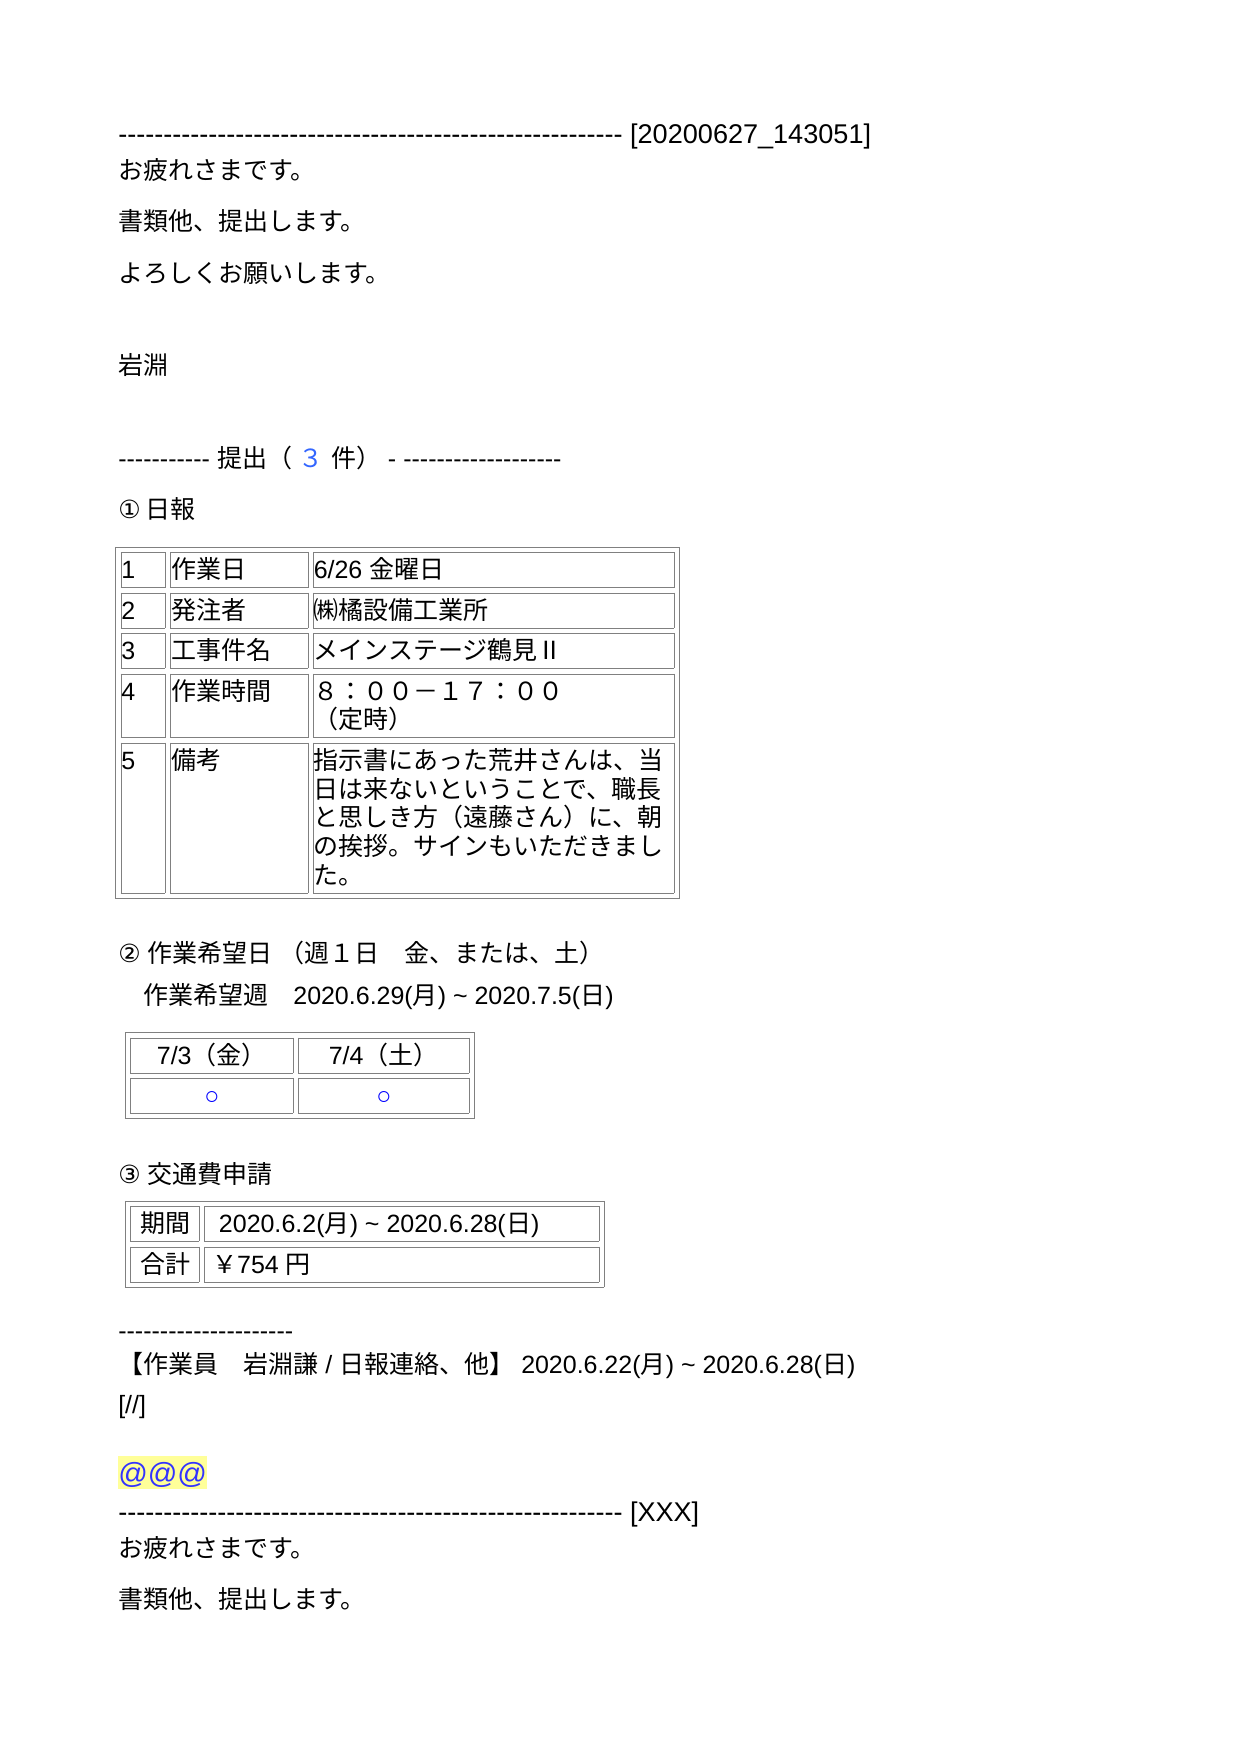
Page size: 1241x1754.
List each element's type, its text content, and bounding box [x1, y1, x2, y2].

table_cell 5 [118, 737, 168, 893]
text ----------- 提出（ ３ 件） - ------------------- [118, 444, 1122, 473]
table_header 作業日 [168, 548, 310, 587]
table_header 1 [118, 548, 168, 587]
table_cell 合計 [128, 1241, 202, 1282]
table_header 期間 [128, 1202, 202, 1241]
text -------------------------------------------------------- [XXX] [118, 1496, 1122, 1527]
table_cell 3 [118, 628, 168, 668]
text 書類他、提出します。 [118, 1585, 1122, 1614]
table_cell ○ [296, 1073, 471, 1113]
table_cell ㈱橘設備工業所 [310, 587, 677, 628]
table_cell 2 [118, 587, 168, 628]
text ③ 交通費申請 [118, 1159, 1122, 1188]
table_cell メインステージ鶴見Ⅱ [310, 628, 677, 668]
text ①日報 [118, 495, 1122, 524]
table_header 6/26 金曜日 [310, 548, 677, 587]
table_cell 工事件名 [168, 628, 310, 668]
table_cell 作業時間 [168, 668, 310, 737]
table_cell ￥754 円 [202, 1241, 602, 1282]
text -------------------------------------------------------- [20200627_143051] [118, 118, 1122, 149]
table_cell ○ [128, 1073, 296, 1113]
text 書類他、提出します。 [118, 207, 1122, 236]
table_cell ８：００－１７：００ （定時） [310, 668, 677, 737]
table_cell 発注者 [168, 587, 310, 628]
table_cell 備考 [168, 737, 310, 893]
table_header 7/4（土） [296, 1033, 471, 1072]
table_cell 指示書にあった荒井さんは、当日は来ないということで、職長と思しき方（遠藤さん）に、朝の挨拶。サインもいただきました。 [310, 737, 677, 893]
text --------------------- [118, 1316, 1122, 1344]
text 【作業員 岩淵謙 / 日報連絡、他】 2020.6.22(月) ~ 2020.6.28(日) [118, 1350, 1122, 1379]
text よろしくお願いします。 [118, 258, 1122, 287]
text お疲れさまです。 [118, 1534, 1122, 1562]
text 岩淵 [118, 351, 1122, 380]
table_header 2020.6.2(月) ~ 2020.6.28(日) [202, 1202, 602, 1241]
text お疲れさまです。 [118, 156, 1122, 184]
text ② 作業希望日 （週１日 金、または、土） [118, 939, 1122, 968]
table_cell 4 [118, 668, 168, 737]
text 作業希望週 2020.6.29(月) ~ 2020.7.5(日) [118, 981, 1122, 1009]
text @@@ [118, 1456, 1122, 1489]
table_header 7/3（金） [128, 1033, 296, 1072]
text [//] [118, 1390, 1122, 1419]
